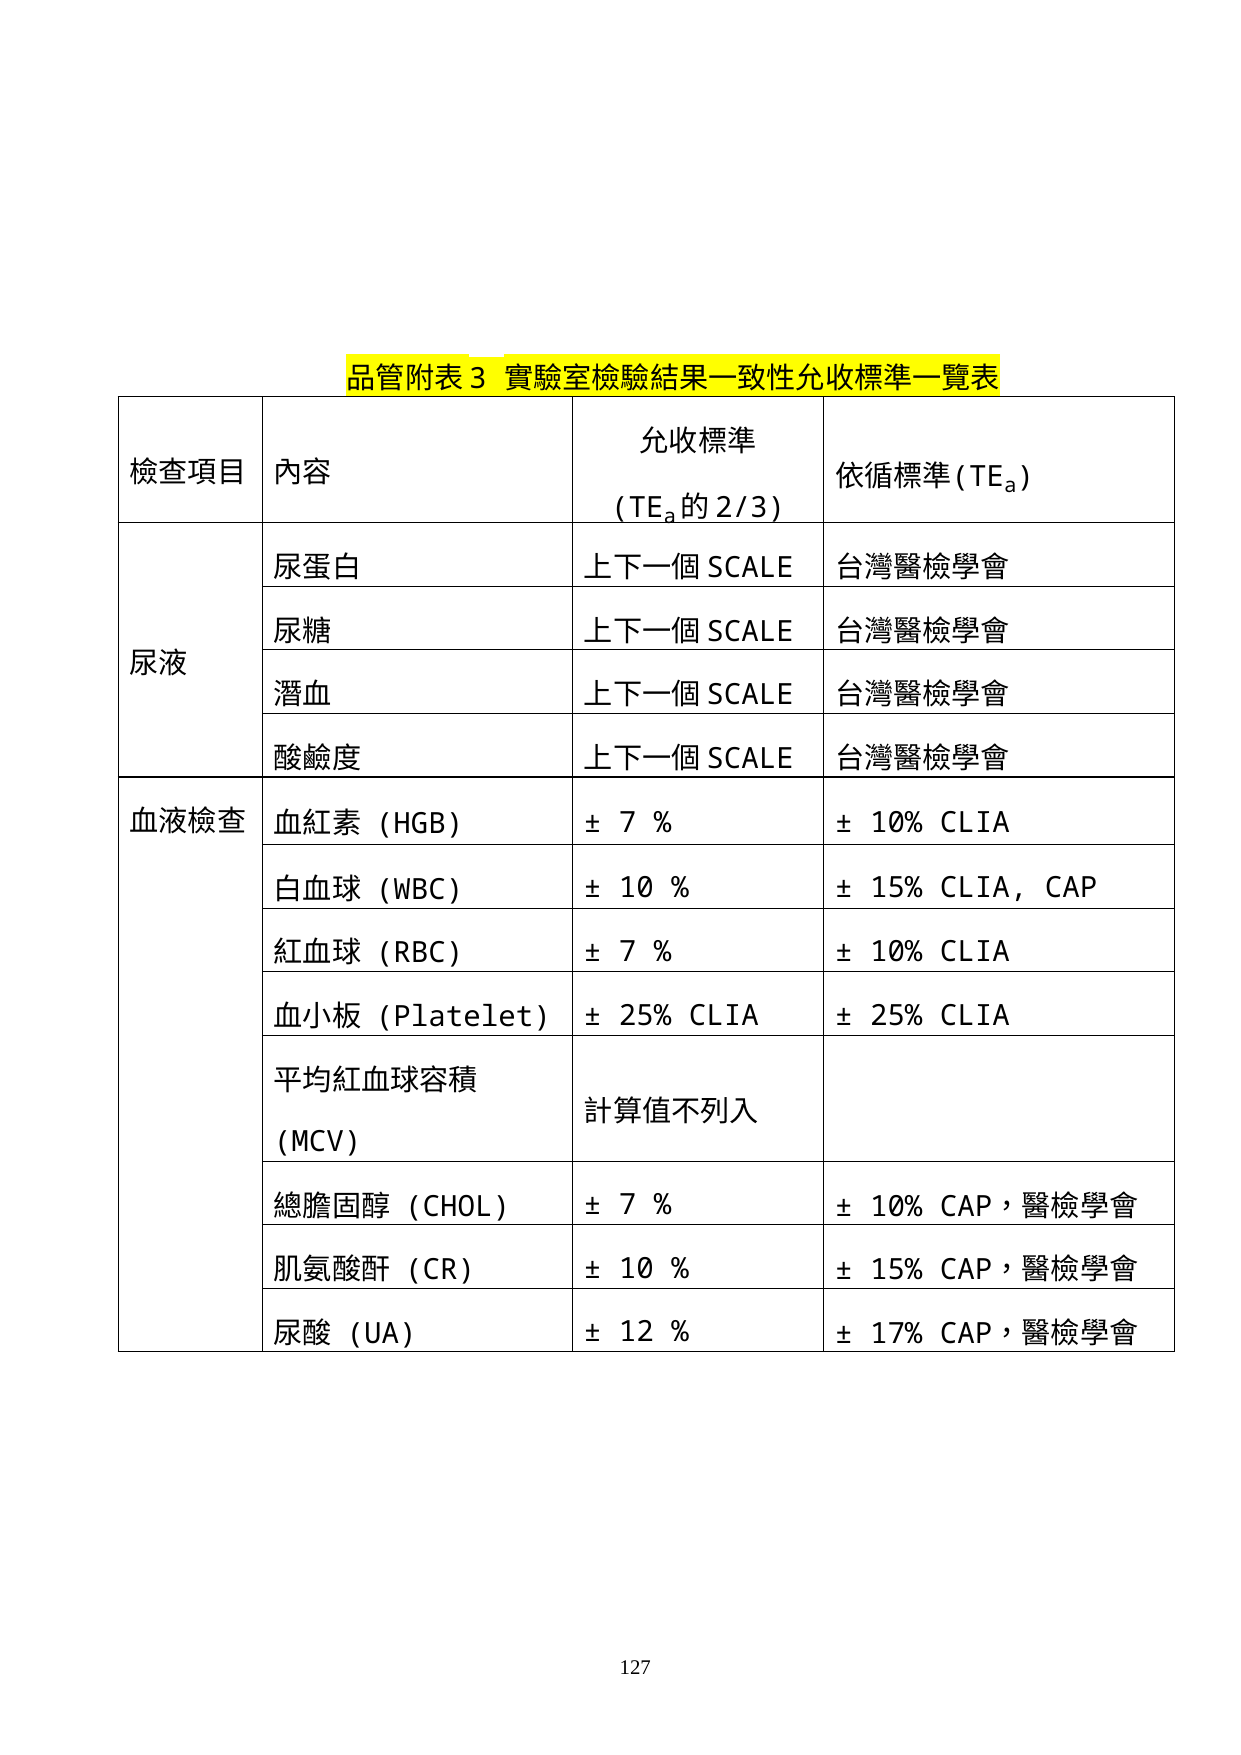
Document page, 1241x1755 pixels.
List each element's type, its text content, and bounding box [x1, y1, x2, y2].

table_cell ± 25% CLIA [824, 972, 1174, 1034]
table_cell 台灣醫檢學會 [824, 523, 1174, 586]
table_cell 酸鹼度 [263, 714, 572, 776]
table_cell 血小板 (Platelet) [263, 972, 572, 1034]
table_cell ± 12 % [573, 1289, 823, 1351]
table_cell ± 15% CAP，醫檢學會 [824, 1225, 1174, 1288]
table_cell ± 7 % [573, 778, 823, 844]
table_cell 平均紅血球容積 (MCV) [263, 1036, 572, 1161]
table_cell 血紅素 (HGB) [263, 778, 572, 844]
table_cell 尿糖 [263, 587, 572, 649]
table_cell 台灣醫檢學會 [824, 587, 1174, 649]
table_cell 上下一個SCALE [573, 523, 823, 586]
table_cell ± 10 % [573, 1225, 823, 1288]
table_cell 白血球 (WBC) [263, 845, 572, 907]
table_cell 總膽固醇 (CHOL) [263, 1162, 572, 1224]
table_cell 尿酸 (UA) [263, 1289, 572, 1351]
table_cell 肌氨酸酐 (CR) [263, 1225, 572, 1288]
table_header 依循標準(TEa) [824, 397, 1174, 522]
table_cell 台灣醫檢學會 [824, 714, 1174, 776]
table_cell 紅血球 (RBC) [263, 909, 572, 971]
table_header 允收標準 (TEa的2/3) [573, 397, 823, 522]
table_cell 台灣醫檢學會 [824, 650, 1174, 713]
table_cell 計算值不列入 [573, 1036, 823, 1161]
table_cell 尿液 [119, 523, 262, 776]
table_header 檢查項目 [119, 397, 262, 522]
table_cell ± 10% CLIA [824, 909, 1174, 971]
table_cell ± 7 % [573, 909, 823, 971]
table_header 內容 [263, 397, 572, 522]
table_cell ± 10% CAP，醫檢學會 [824, 1162, 1174, 1224]
table_cell 上下一個SCALE [573, 714, 823, 776]
table_cell ± 15% CLIA, CAP [824, 845, 1174, 907]
table_cell 潛血 [263, 650, 572, 713]
table_cell [824, 1036, 1174, 1161]
table_cell 尿蛋白 [263, 523, 572, 586]
table_cell ± 25% CLIA [573, 972, 823, 1034]
table_cell ± 17% CAP，醫檢學會 [824, 1289, 1174, 1351]
text 品管附表3 實驗室檢驗結果一致性允收標準一覽表 [177, 334, 1152, 396]
table_cell ± 10% CLIA [824, 778, 1174, 844]
table_cell ± 10 % [573, 845, 823, 907]
table_cell 上下一個SCALE [573, 587, 823, 649]
table_cell 血液檢查 [119, 778, 262, 1351]
table_cell ± 7 % [573, 1162, 823, 1224]
table_cell 上下一個SCALE [573, 650, 823, 713]
